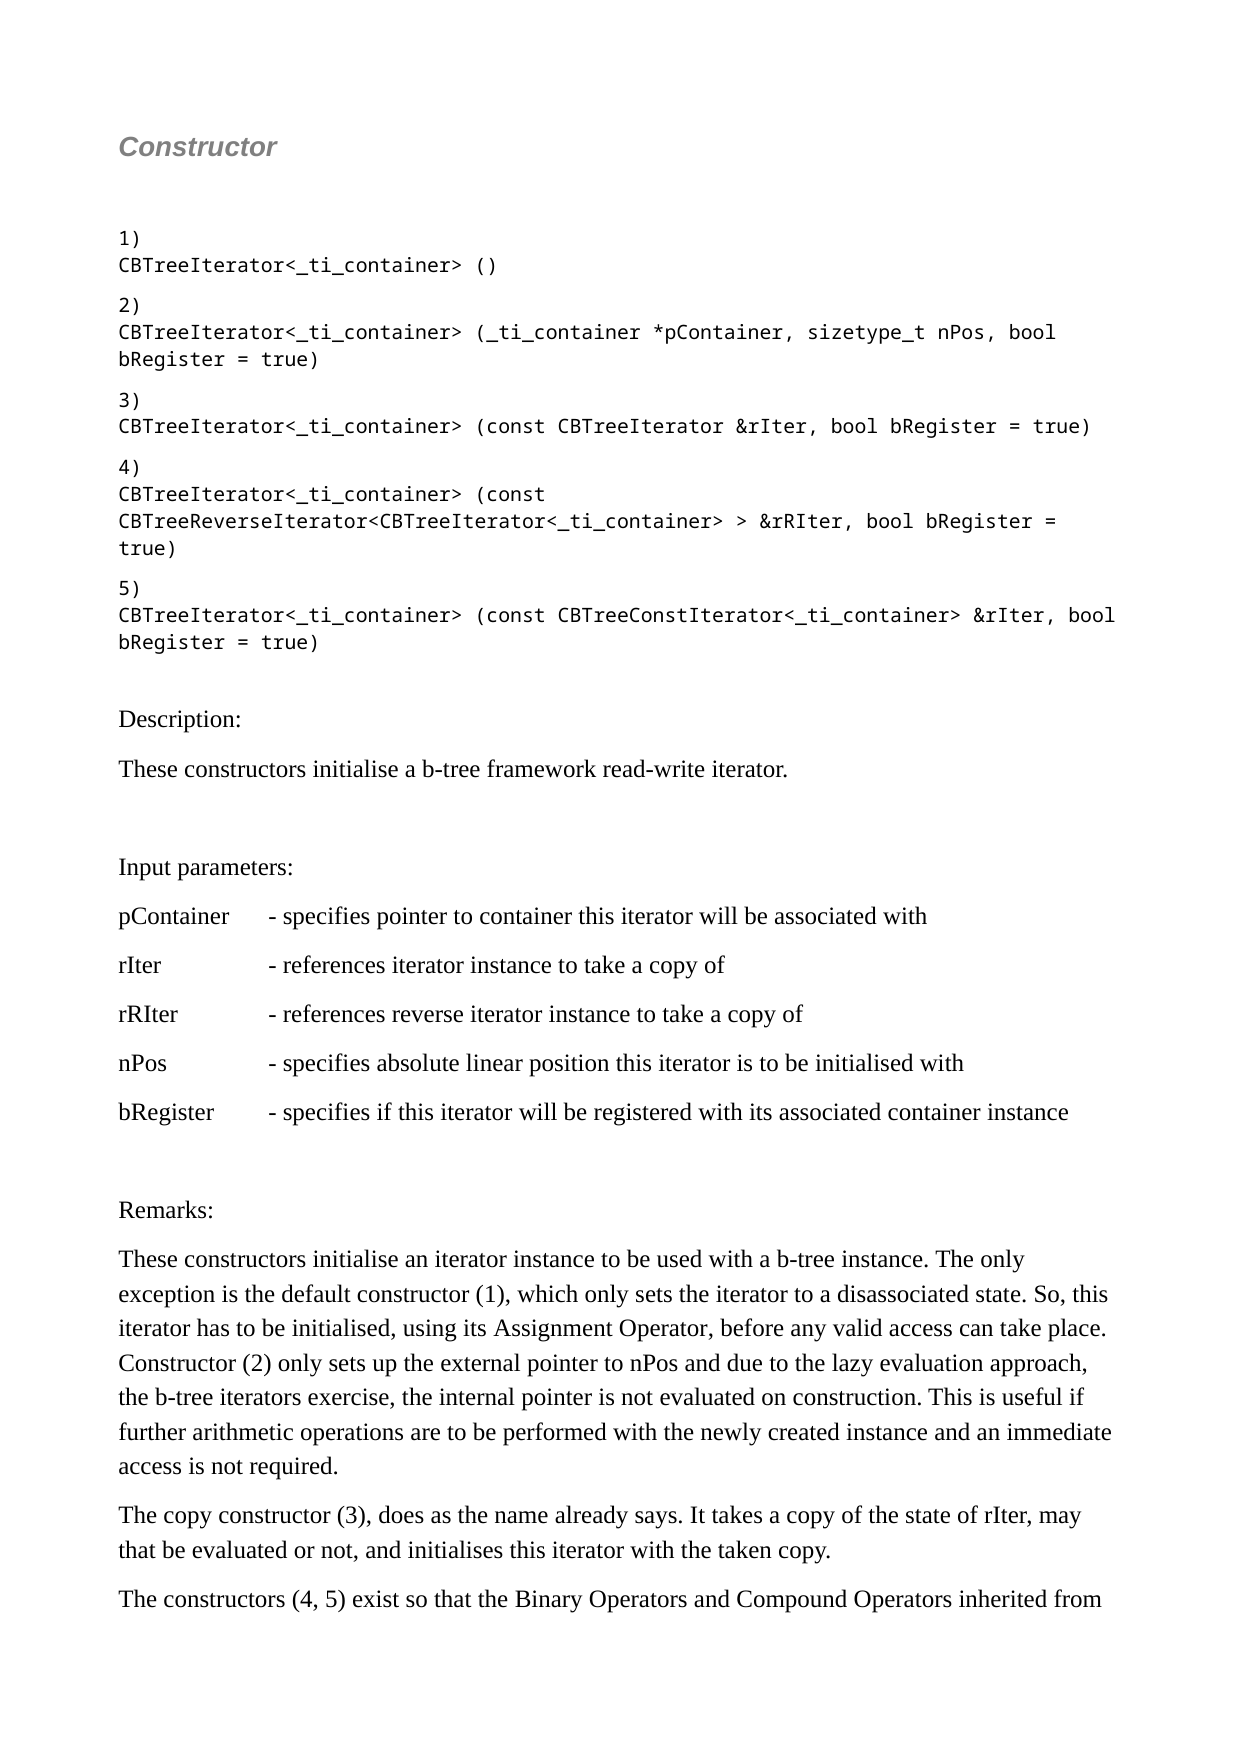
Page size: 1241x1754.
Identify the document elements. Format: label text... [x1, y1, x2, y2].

text CBTreeIterator<_ti_container> (const CBTreeConstIterator<_ti_container> &rIter, bool bRegister = true) [118, 602, 1122, 656]
text 4) [118, 453, 1122, 480]
text true) [118, 534, 1122, 561]
text Input parameters: [118, 852, 1122, 881]
subtitle Constructor [118, 131, 1122, 162]
text Description: [118, 704, 1122, 733]
text bRegister = true) [118, 345, 1122, 372]
text nPos - specifies absolute linear position this iterator is to be initialised with [118, 1048, 1122, 1077]
text CBTreeIterator<_ti_container> (_ti_container *pContainer, sizetype_t nPos, bool [118, 318, 1122, 345]
text Remarks: [118, 1195, 1122, 1224]
text rRIter - references reverse iterator instance to take a copy of [118, 999, 1122, 1028]
text CBTreeIterator<_ti_container> (const CBTreeReverseIterator<CBTreeIterator<_ti_container> > &rRIter, bool bRegister = [118, 480, 1122, 534]
text The copy constructor (3), does as the name already says. It takes a copy of the state of rIter, may that be evaluated or not, and initialises this iterator with the taken copy. [118, 1500, 1122, 1563]
text 1) [118, 224, 1122, 251]
text These constructors initialise an iterator instance to be used with a b-tree instance. The only exception is the default constructor (1), which only sets the iterator to a disassociated state. So, this iterator has to be initialised, using its Assignment Operator, before any valid access can take place. Constructor (2) only sets up the external pointer to nPos and due to the lazy evaluation approach, the b-tree iterators exercise, the internal pointer is not evaluated on construction. This is useful if further arithmetic operations are to be performed with the newly created instance and an immediate access is not required. [118, 1244, 1122, 1480]
text 5) [118, 574, 1122, 602]
text 3) [118, 386, 1122, 413]
text 2) [118, 291, 1122, 318]
text bRegister - specifies if this iterator will be registered with its associated container instance [118, 1097, 1122, 1126]
text The constructors (4, 5) exist so that the Binary Operators and Compound Operators inherited from [118, 1584, 1122, 1612]
text CBTreeIterator<_ti_container> () [118, 251, 1122, 278]
text CBTreeIterator<_ti_container> (const CBTreeIterator &rIter, bool bRegister = true) [118, 413, 1122, 440]
text These constructors initialise a b-tree framework read-write iterator. [118, 754, 1122, 782]
text rIter - references iterator instance to take a copy of [118, 950, 1122, 979]
text pContainer - specifies pointer to container this iterator will be associated with [118, 901, 1122, 929]
